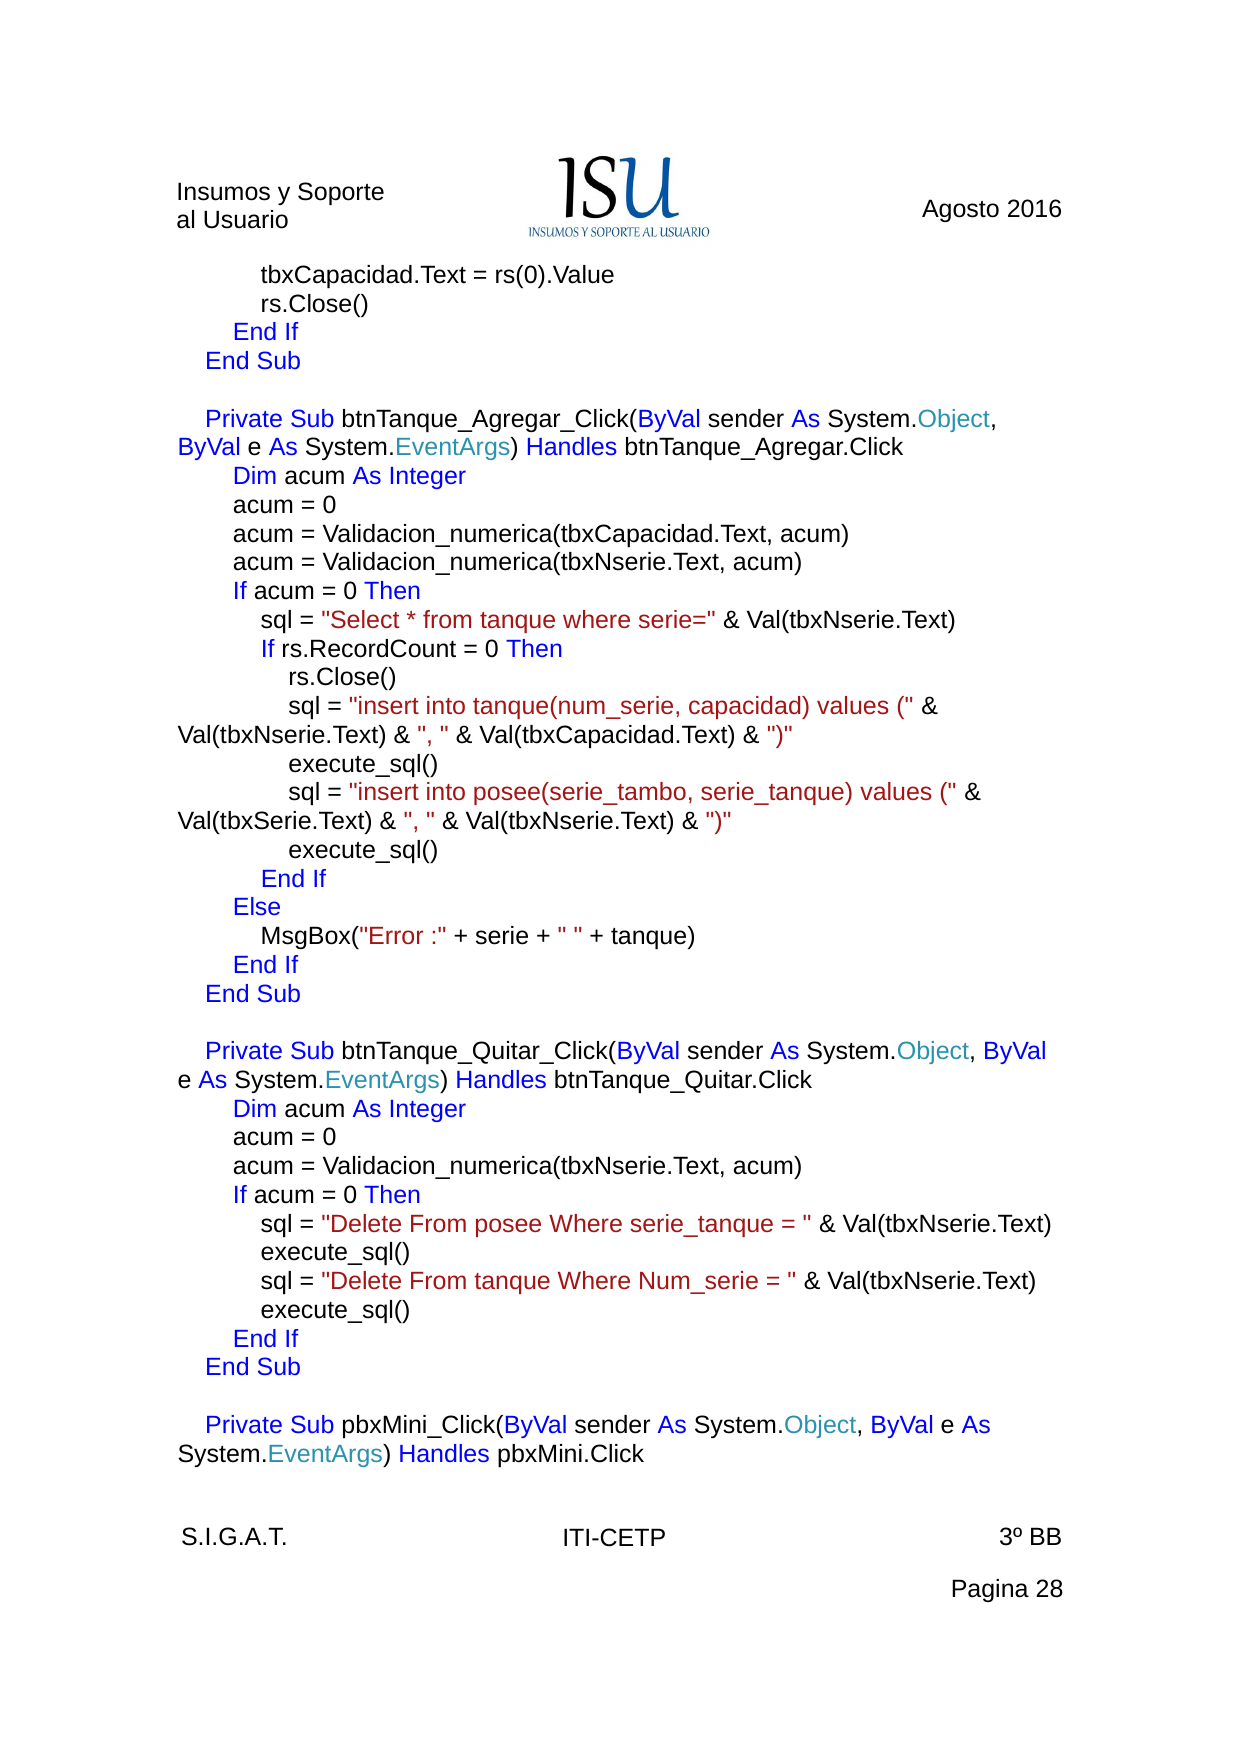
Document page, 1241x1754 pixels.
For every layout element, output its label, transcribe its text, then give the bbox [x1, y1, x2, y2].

text execute_sql() [177, 1237, 1063, 1266]
text If rs.RecordCount = 0 Then [177, 633, 1063, 662]
text Dim acum As Integer [177, 1093, 1063, 1122]
text End Sub [177, 978, 1063, 1007]
text acum = 0 [177, 490, 1063, 518]
text acum = Validacion_numerica(tbxNserie.Text, acum) [177, 1151, 1063, 1180]
text acum = Validacion_numerica(tbxNserie.Text, acum) [177, 547, 1063, 576]
text If acum = 0 Then [177, 576, 1063, 605]
text End If [177, 863, 1063, 892]
text acum = Validacion_numerica(tbxCapacidad.Text, acum) [177, 518, 1063, 547]
text execute_sql() [177, 835, 1063, 863]
picture [517, 138, 723, 252]
text MsgBox("Error :" + serie + " " + tanque) [177, 921, 1063, 950]
text sql = "Delete From tanque Where Num_serie = " & Val(tbxNserie.Text) [177, 1266, 1063, 1295]
text execute_sql() [177, 748, 1063, 777]
text sql = "Select * from tanque where serie=" & Val(tbxNserie.Text) [177, 605, 1063, 633]
text Private Sub pbxMini_Click(ByVal sender As System.Object, ByVal e As System.EventArgs) Handles pbxMini.Click [177, 1410, 1063, 1467]
text Else [177, 892, 1063, 921]
text rs.Close() [177, 288, 1063, 317]
text sql = "Delete From posee Where serie_tanque = " & Val(tbxNserie.Text) [177, 1208, 1063, 1237]
text End If [177, 1323, 1063, 1352]
text End If [177, 950, 1063, 978]
text rs.Close() [177, 662, 1063, 691]
text sql = "insert into posee(serie_tambo, serie_tanque) values (" & Val(tbxSerie.Text) & ", " & Val(tbxNserie.Text) & ")" [177, 777, 1063, 835]
text Private Sub btnTanque_Quitar_Click(ByVal sender As System.Object, ByVal e As System.EventArgs) Handles btnTanque_Quitar.Click [177, 1036, 1063, 1093]
text Dim acum As Integer [177, 461, 1063, 490]
text acum = 0 [177, 1122, 1063, 1151]
text If acum = 0 Then [177, 1180, 1063, 1208]
text sql = "insert into tanque(num_serie, capacidad) values (" & Val(tbxNserie.Text) & ", " & Val(tbxCapacidad.Text) & ")" [177, 691, 1063, 748]
text tbxCapacidad.Text = rs(0).Value [177, 260, 1063, 288]
text Private Sub btnTanque_Agregar_Click(ByVal sender As System.Object, ByVal e As System.EventArgs) Handles btnTanque_Agregar.Click [177, 403, 1063, 461]
text End Sub [177, 1352, 1063, 1381]
text End If [177, 317, 1063, 346]
text End Sub [177, 346, 1063, 375]
text execute_sql() [177, 1295, 1063, 1323]
